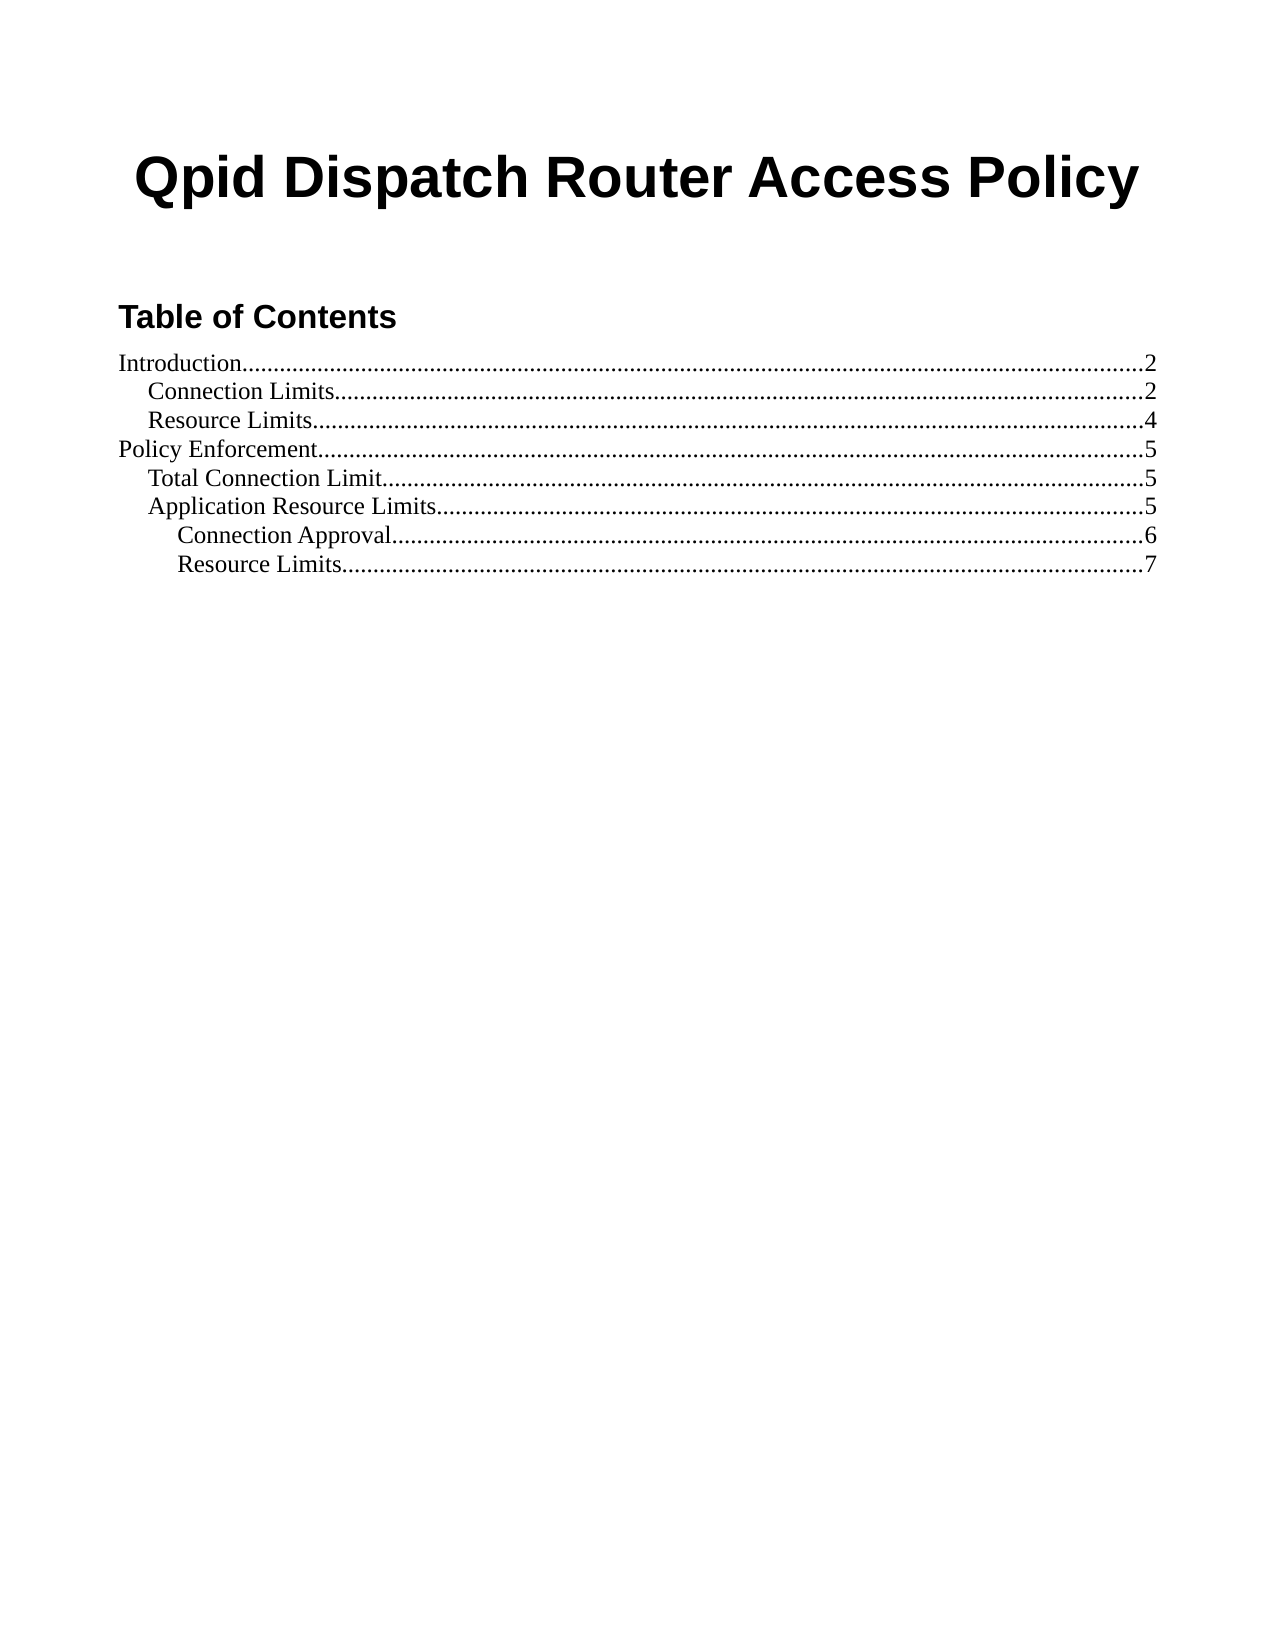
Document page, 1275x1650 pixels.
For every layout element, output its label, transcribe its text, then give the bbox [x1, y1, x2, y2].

text Application Resource Limits 5 [148, 491, 1157, 520]
title Qpid Dispatch Router Access Policy [118, 143, 1157, 210]
text Policy Enforcement 5 [118, 434, 1157, 463]
subtitle Table of Contents [118, 297, 1157, 335]
text Connection Approval 6 [177, 520, 1157, 549]
text Resource Limits 7 [177, 549, 1157, 578]
text Total Connection Limit 5 [148, 463, 1157, 491]
text Introduction 2 [118, 348, 1157, 376]
text Resource Limits 4 [148, 405, 1157, 434]
text Connection Limits 2 [148, 376, 1157, 405]
